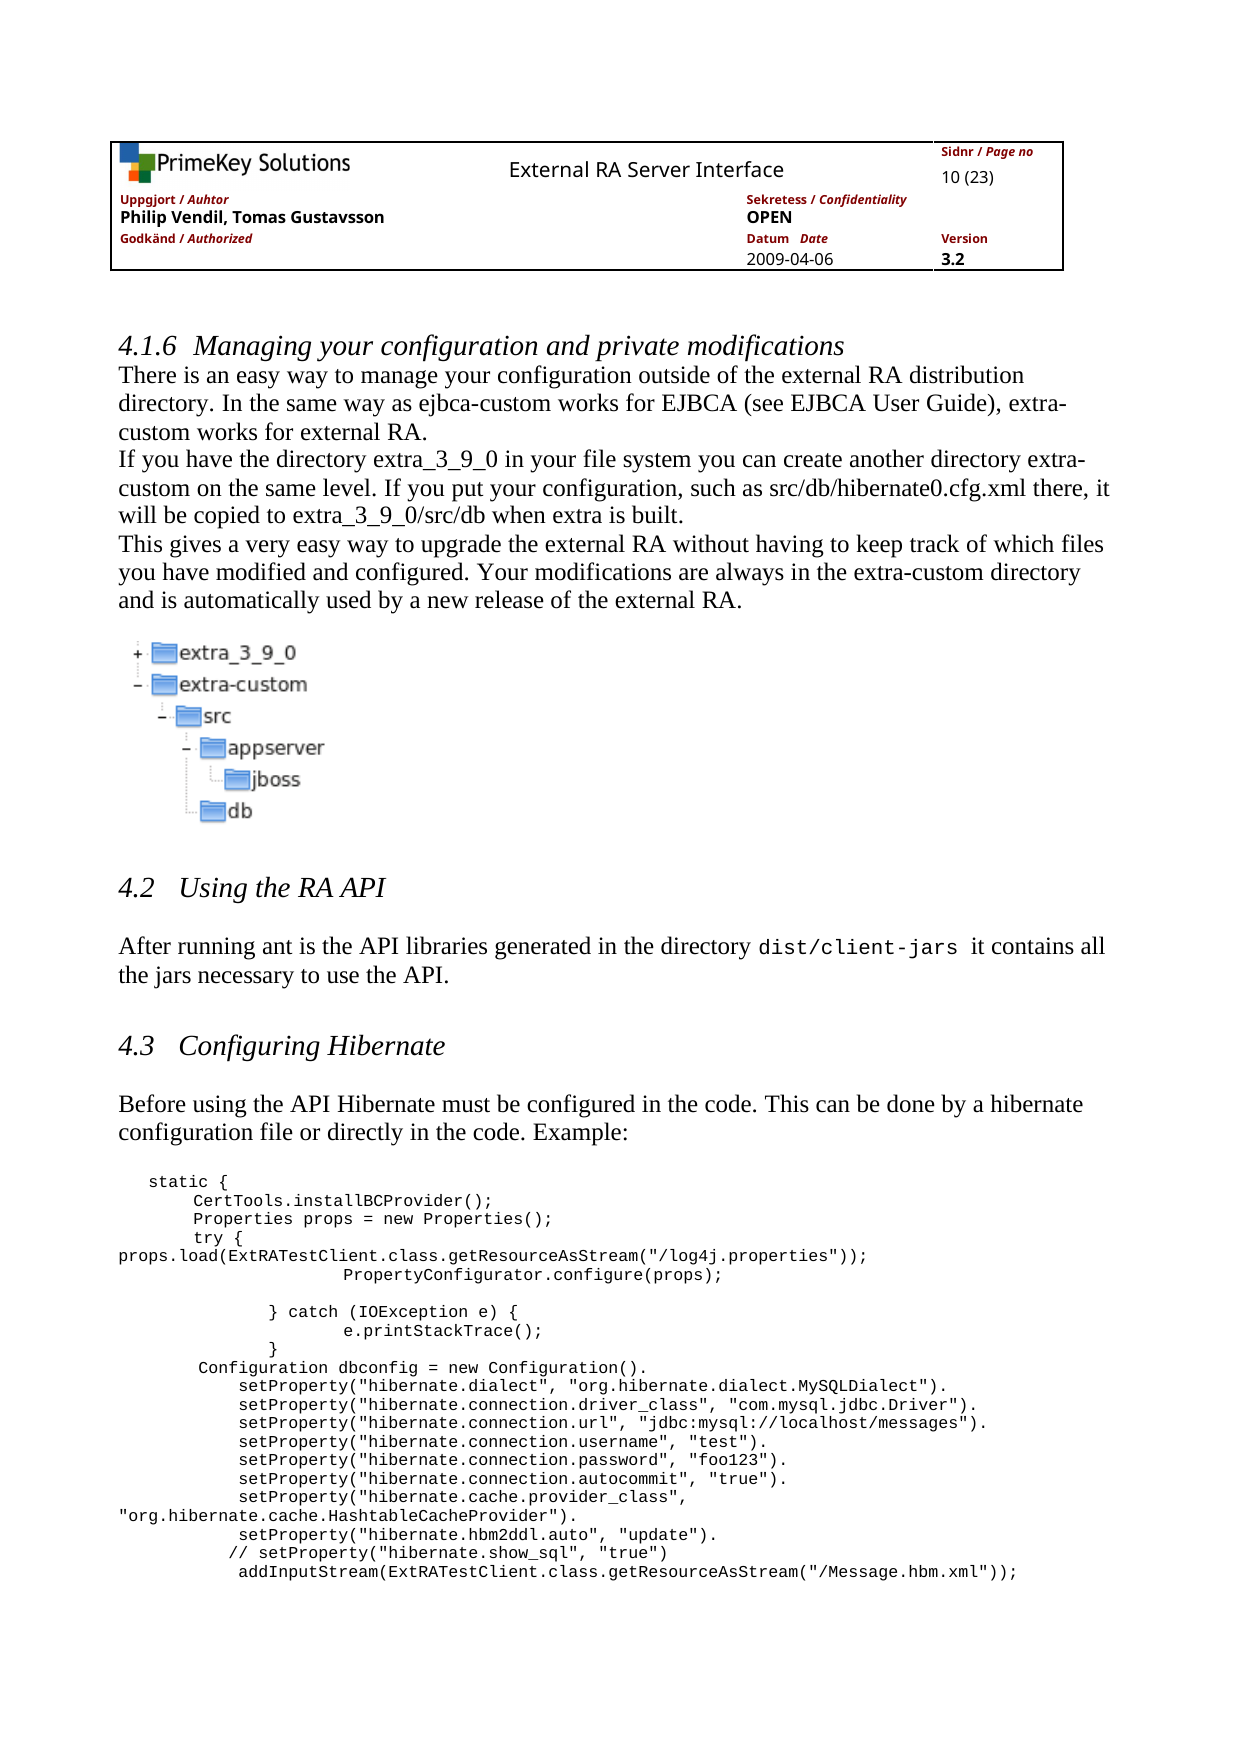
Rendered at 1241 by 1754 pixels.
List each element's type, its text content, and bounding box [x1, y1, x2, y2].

text After running ant is the API libraries generated in the directory dist/client-jars it contains all the jars necessary to use the API. [118, 932, 1122, 989]
text } [118, 1341, 1122, 1359]
text If you have the directory extra_3_9_0 in your file system you can create another directory extra-custom on the same level. If you put your configuration, such as src/db/hibernate0.cfg.xml there, it will be copied to extra_3_9_0/src/db when extra is built. [118, 445, 1122, 529]
text setProperty("hibernate.connection.username", "test"). [118, 1434, 1122, 1452]
text This gives a very easy way to upgrade the external RA without having to keep track of which files you have modified and configured. Your modifications are always in the extra-custom directory and is automatically used by a new release of the external RA. [118, 529, 1122, 613]
text props.load(ExtRATestClient.class.getResourceAsStream("/log4j.properties")); [118, 1248, 1122, 1267]
text Configuration dbconfig = new Configuration(). [118, 1359, 1122, 1378]
text e.printStackTrace(); [118, 1322, 1122, 1341]
text setProperty("hibernate.hbm2ddl.auto", "update"). [118, 1526, 1122, 1545]
text setProperty("hibernate.cache.provider_class", "org.hibernate.cache.HashtableCacheProvider"). [118, 1489, 1122, 1526]
text static { [118, 1174, 1122, 1193]
text setProperty("hibernate.connection.url", "jdbc:mysql://localhost/messages"). [118, 1415, 1122, 1434]
subtitle Using the RA API [118, 872, 1122, 904]
text CertTools.installBCProvider(); [118, 1193, 1122, 1211]
text There is an easy way to manage your configuration outside of the external RA distribution directory. In the same way as ejbca-custom works for EJBCA (see EJBCA User Guide), extra-custom works for external RA. [118, 361, 1122, 445]
subtitle Managing your configuration and private modifications [118, 329, 1122, 361]
text PropertyConfigurator.configure(props); [118, 1267, 1122, 1285]
text try { [118, 1230, 1122, 1248]
picture [118, 641, 362, 831]
text setProperty("hibernate.connection.password", "foo123"). [118, 1452, 1122, 1471]
text Before using the API Hibernate must be configured in the code. This can be done by a hibernate configuration file or directly in the code. Example: [118, 1090, 1122, 1146]
text addInputStream(ExtRATestClient.class.getResourceAsStream("/Message.hbm.xml")); [118, 1563, 1122, 1582]
subtitle Configuring Hibernate [118, 1029, 1122, 1062]
text // setProperty("hibernate.show_sql", "true") [118, 1545, 1122, 1563]
text setProperty("hibernate.connection.autocommit", "true"). [118, 1471, 1122, 1489]
text setProperty("hibernate.dialect", "org.hibernate.dialect.MySQLDialect"). [118, 1378, 1122, 1397]
text Properties props = new Properties(); [118, 1211, 1122, 1230]
text setProperty("hibernate.connection.driver_class", "com.mysql.jdbc.Driver"). [118, 1397, 1122, 1415]
text } catch (IOException e) { [118, 1304, 1122, 1322]
